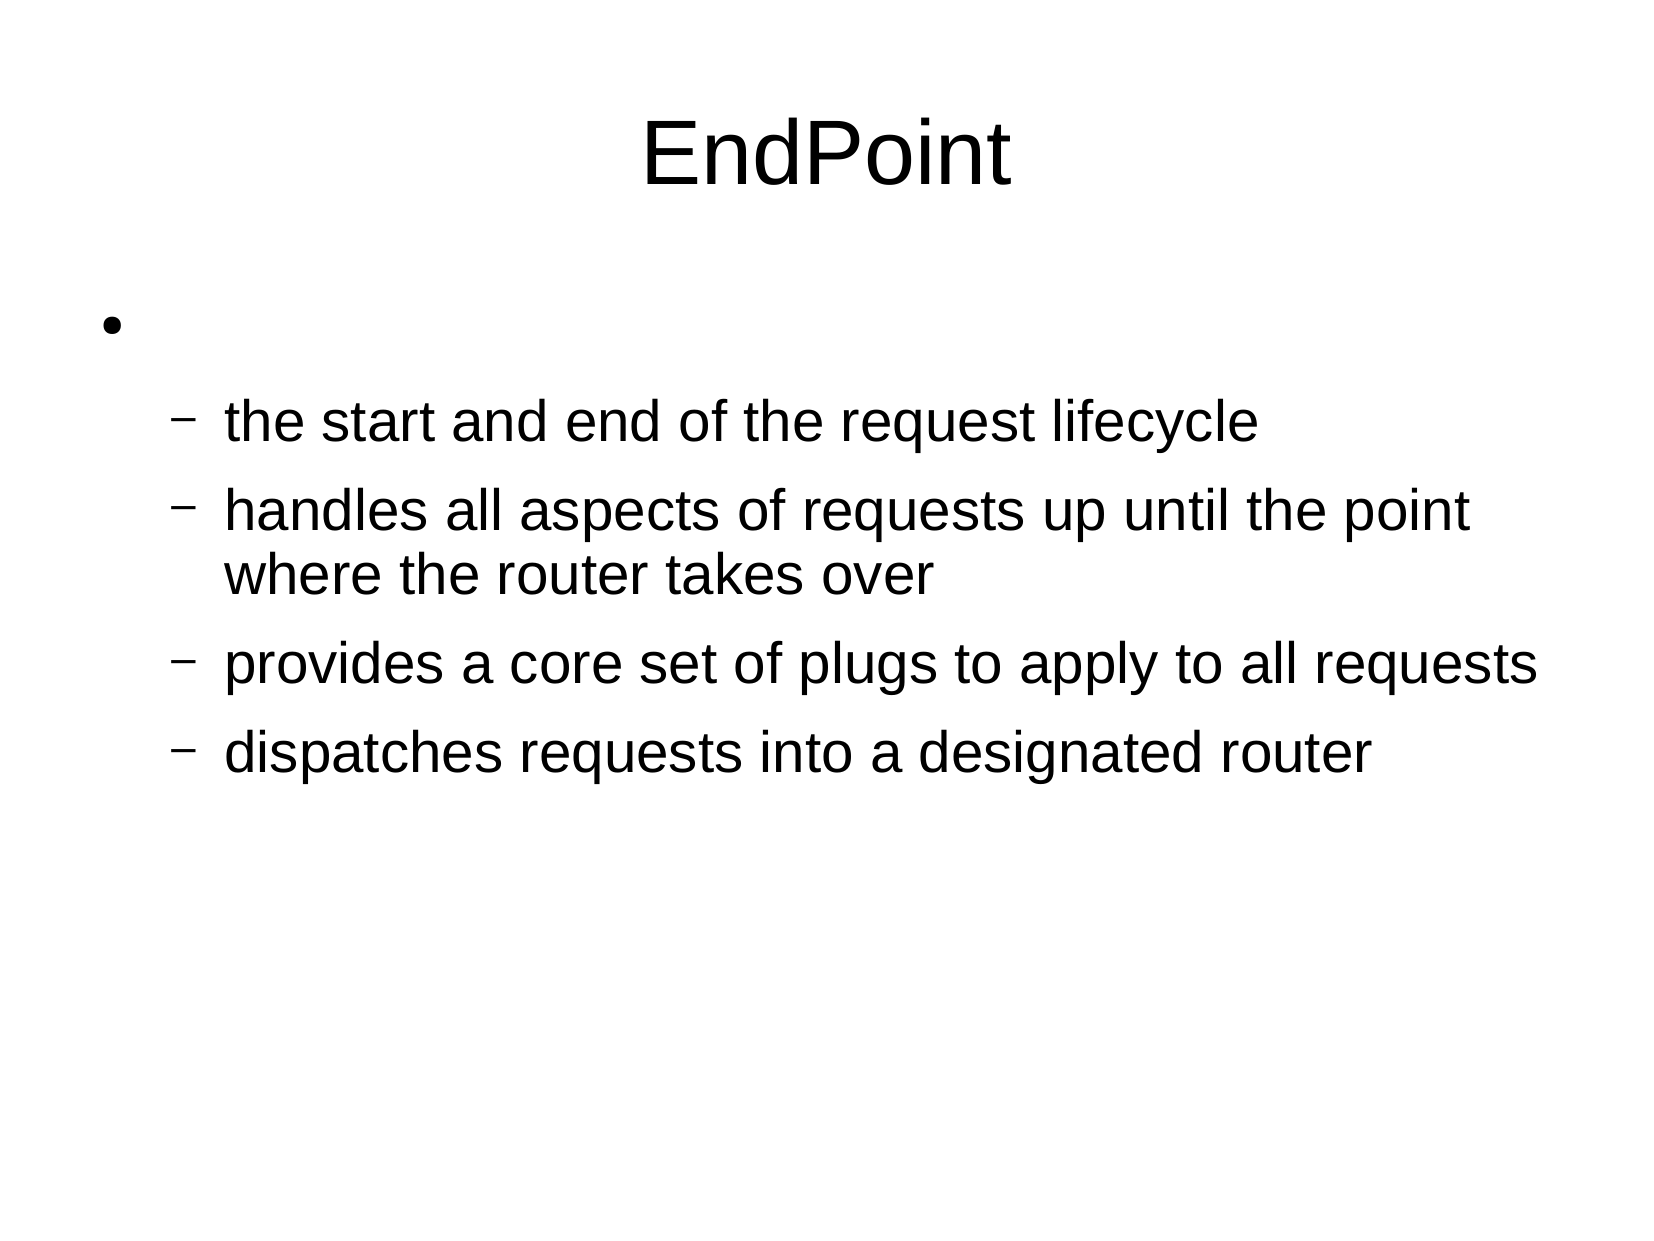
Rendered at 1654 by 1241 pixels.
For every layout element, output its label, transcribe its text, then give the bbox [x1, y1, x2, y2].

list the start and end of the request lifecycle handles all aspects of requests up until the point where the router takes over provides a core set of plugs to apply to all requests dispatches requests into a designated router [82, 290, 1571, 1010]
title EndPoint [82, 49, 1571, 257]
